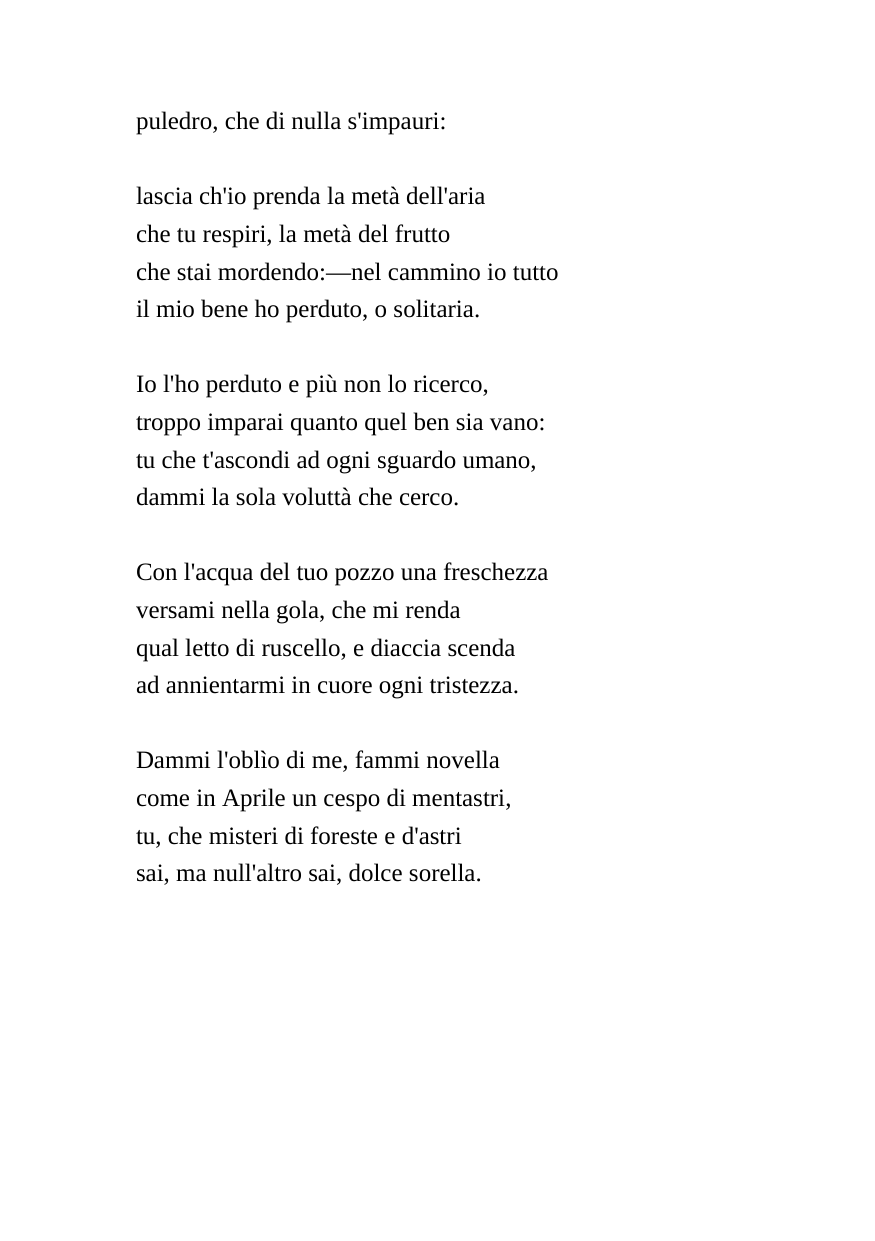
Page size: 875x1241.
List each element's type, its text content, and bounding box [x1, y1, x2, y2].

text tu, che misteri di foreste e d'astri [106, 821, 768, 849]
text ad annientarmi in cuore ogni tristezza. [106, 670, 768, 699]
text che tu respiri, la metà del frutto [106, 219, 768, 248]
text puledro, che di nulla s'impauri: [106, 106, 768, 135]
text il mio bene ho perduto, o solitaria. [106, 294, 768, 323]
text troppo imparai quanto quel ben sia vano: [106, 407, 768, 436]
text Io l'ho perduto e più non lo ricerco, [106, 369, 768, 398]
text Con l'acqua del tuo pozzo una freschezza [106, 557, 768, 586]
text tu che t'ascondi ad ogni sguardo umano, [106, 445, 768, 473]
text lascia ch'io prenda la metà dell'aria [106, 181, 768, 210]
text sai, ma null'altro sai, dolce sorella. [106, 858, 768, 887]
text qual letto di ruscello, e diaccia scenda [106, 633, 768, 661]
text come in Aprile un cespo di mentastri, [106, 783, 768, 812]
text dammi la sola voluttà che cerco. [106, 482, 768, 511]
text Dammi l'oblìo di me, fammi novella [106, 746, 768, 774]
text versami nella gola, che mi renda [106, 595, 768, 624]
text che stai mordendo:—nel cammino io tutto [106, 257, 768, 285]
